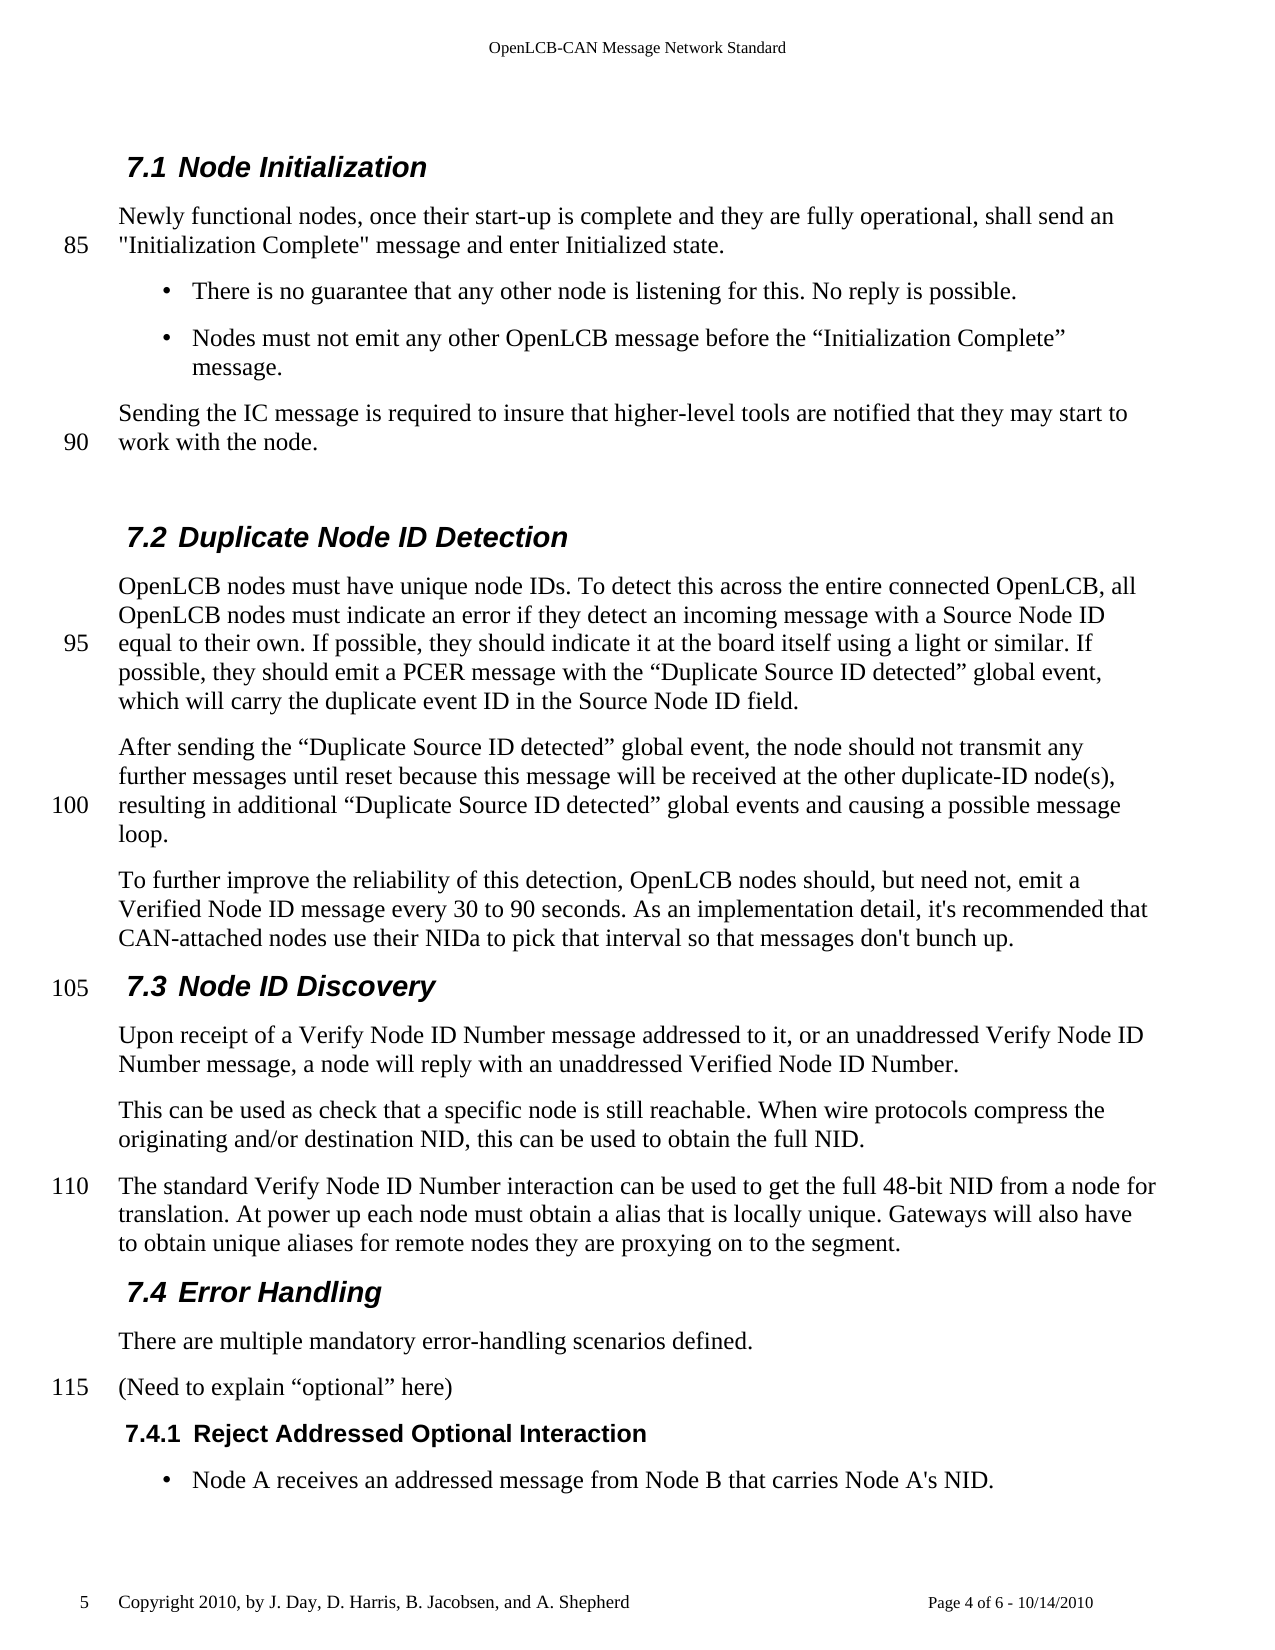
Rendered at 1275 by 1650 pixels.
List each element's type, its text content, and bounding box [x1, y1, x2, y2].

list Node A receives an addressed message from Node B that carries Node A's NID. [162, 1465, 1157, 1494]
text (Need to explain “optional” here) [118, 1372, 1157, 1401]
text There are multiple mandatory error-handling scenarios defined. [118, 1326, 1157, 1355]
text This can be used as check that a specific node is still reachable. When wire protocols compress the originating and/or destination NID, this can be used to obtain the full NID. [118, 1096, 1157, 1153]
subtitle Node ID Discovery [118, 969, 1157, 1003]
text To further improve the reliability of this detection, OpenLCB nodes should, but need not, emit a Verified Node ID message every 30 to 90 seconds. As an implementation detail, it's recommended that CAN-attached nodes use their NIDa to pick that interval so that messages don't bunch up. [118, 865, 1157, 951]
subtitle Reject Addressed Optional Interaction [118, 1419, 1157, 1448]
text OpenLCB nodes must have unique node IDs. To detect this across the entire connected OpenLCB, all OpenLCB nodes must indicate an error if they detect an incoming message with a Source Node ID equal to their own. If possible, they should indicate it at the board itself using a light or similar. If possible, they should emit a PCER message with the “Duplicate Source ID detected” global event, which will carry the duplicate event ID in the Source Node ID field. [118, 571, 1157, 715]
subtitle Duplicate Node ID Detection [118, 520, 1157, 553]
subtitle Error Handling [118, 1275, 1157, 1308]
text Newly functional nodes, once their start-up is complete and they are fully operational, shall send an "Initialization Complete" message and enter Initialized state. [118, 201, 1157, 259]
text After sending the “Duplicate Source ID detected” global event, the node should not transmit any further messages until reset because this message will be received at the other duplicate-ID node(s), resulting in additional “Duplicate Source ID detected” global events and causing a possible message loop. [118, 732, 1157, 847]
list There is no guarantee that any other node is listening for this. No reply is possible. [162, 276, 1157, 305]
list Nodes must not emit any other OpenLCB message before the “Initialization Complete” message. [162, 323, 1157, 380]
text The standard Verify Node ID Number interaction can be used to get the full 48-bit NID from a node for translation. At power up each node must obtain a alias that is locally unique. Gateways will also have to obtain unique aliases for remote nodes they are proxying on to the segment. [118, 1171, 1157, 1257]
text Sending the IC message is required to insure that higher-level tools are notified that they may start to work with the node. [118, 398, 1157, 456]
subtitle Node Initialization [118, 150, 1157, 183]
text Upon receipt of a Verify Node ID Number message addressed to it, or an unaddressed Verify Node ID Number message, a node will reply with an unaddressed Verified Node ID Number. [118, 1020, 1157, 1078]
